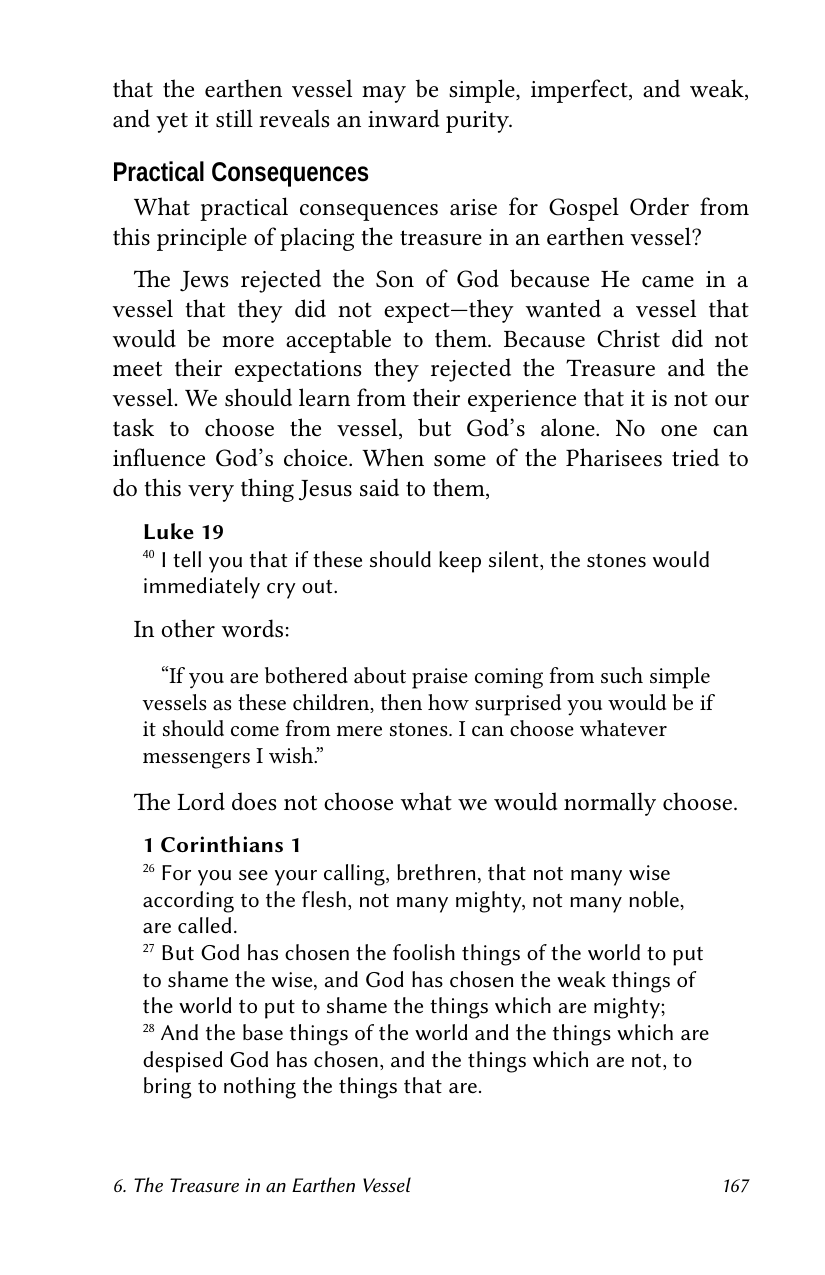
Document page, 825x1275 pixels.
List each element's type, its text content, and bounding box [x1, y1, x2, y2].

text that the earthen vessel may be simple, imperfect, and weak, and yet it still reveals an inward purity. [112, 75, 750, 133]
text 28 And the base things of the world and the things which are despised God has chosen, and the things which are not, to bring to nothing the things that are. [142, 1020, 720, 1099]
text In other words: [112, 615, 750, 643]
text What practical consequences arise for Gospel Order from this principle of placing the treasure in an earthen vessel? [112, 193, 750, 251]
text 40 I tell you that if these should keep silent, the stones would immediately cry out. [142, 547, 720, 599]
text 27 But God has chosen the foolish things of the world to put to shame the wise, and God has chosen the weak things of the world to put to shame the things which are mighty; [142, 940, 720, 1019]
text Luke 19 [142, 519, 750, 545]
subtitle Practical Consequences [112, 156, 750, 187]
text 1 Corinthians 1 [142, 832, 750, 858]
text 26 For you see your calling, brethren, that not many wise according to the flesh, not many mighty, not many noble, are called. [142, 860, 720, 939]
text The Jews rejected the Son of God because He came in a vessel that they did not expect—they wanted a vessel that would be more acceptable to them. Because Christ did not meet their expectations they rejected the Treasure and the vessel. We should learn from their experience that it is not our task to choose the vessel, but God’s alone. No one can influence God’s choice. When some of the Pharisees tried to do this very thing Jesus said to them, [112, 265, 750, 503]
text The Lord does not choose what we would normally choose. [112, 787, 750, 816]
text “If you are bothered about praise coming from such simple vessels as these children, then how surprised you would be if it should come from mere stones. I can choose whatever messengers I wish.” [142, 663, 720, 769]
